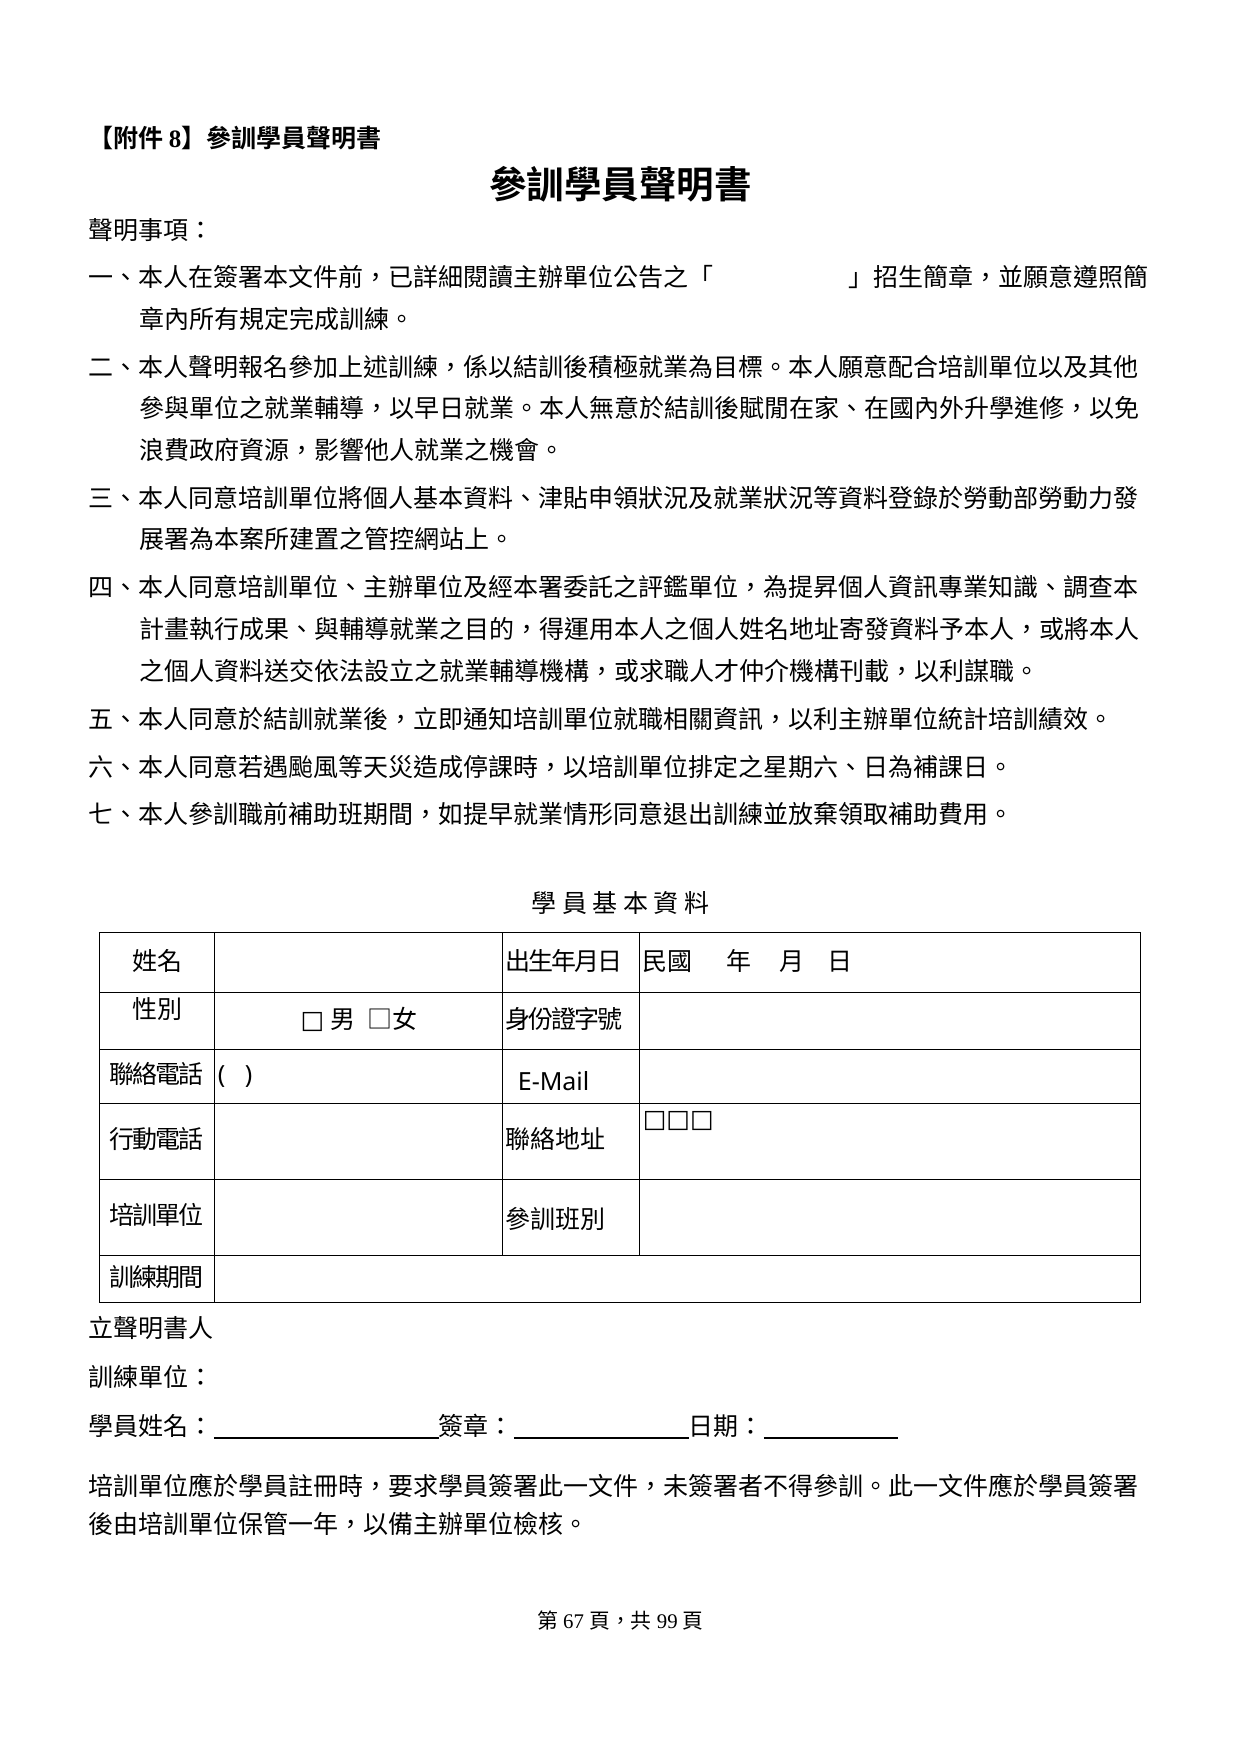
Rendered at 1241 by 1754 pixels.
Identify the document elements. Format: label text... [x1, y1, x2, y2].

text 參訓學員聲明書 [89, 155, 1152, 209]
table_cell [640, 1180, 1140, 1255]
text 立聲明書人 [89, 1309, 1152, 1345]
table_cell [640, 1050, 1140, 1103]
table_cell 聯絡地址 [503, 1104, 639, 1179]
table_cell E-Mail [503, 1050, 639, 1103]
table_header 姓名 [100, 933, 214, 992]
text 三、本人同意培訓單位將個人基本資料、津貼申領狀況及就業狀況等資料登錄於勞動部勞動力發展署為本案所建置之管控網站上。 [89, 474, 1152, 557]
table_cell 身份證字號 [503, 993, 639, 1049]
text 學 員 基 本 資 料 [89, 882, 1152, 920]
table_cell [215, 1104, 502, 1179]
table_header [215, 933, 502, 992]
table_cell 訓練期間 [100, 1256, 214, 1302]
table_cell □ 男 □女 [215, 993, 502, 1049]
text 五、本人同意於結訓就業後，立即通知培訓單位就職相關資訊，以利主辦單位統計培訓績效。 [89, 695, 1152, 736]
text 學員姓名： 簽章： 日期： [89, 1406, 1152, 1443]
text 訓練單位： [89, 1358, 1152, 1394]
table_cell [215, 1180, 502, 1255]
table_cell [640, 993, 1140, 1049]
table_cell ( ) [215, 1050, 502, 1103]
table_cell 性別 [100, 993, 214, 1049]
text 六、本人同意若遇颱風等天災造成停課時，以培訓單位排定之星期六、日為補課日。 [89, 743, 1152, 784]
table_cell 聯絡電話 [100, 1050, 214, 1103]
text 聲明事項： [89, 209, 1152, 247]
table_cell 培訓單位 [100, 1180, 214, 1255]
table_cell 參訓班別 [503, 1180, 639, 1255]
text 培訓單位應於學員註冊時，要求學員簽署此一文件，未簽署者不得參訓。此一文件應於學員簽署後由培訓單位保管一年，以備主辦單位檢核。 [89, 1466, 1152, 1541]
text 七、本人參訓職前補助班期間，如提早就業情形同意退出訓練並放棄領取補助費用。 [89, 791, 1152, 832]
text 【附件8】參訓學員聲明書 [89, 119, 1152, 155]
table_cell □□□ [640, 1104, 1140, 1179]
text 一、本人在簽署本文件前，已詳細閱讀主辦單位公告之「 」招生簡章，並願意遵照簡章內所有規定完成訓練。 [89, 253, 1152, 336]
text 四、本人同意培訓單位、主辦單位及經本署委託之評鑑單位，為提昇個人資訊專業知識、調查本計畫執行成果、與輔導就業之目的，得運用本人之個人姓名地址寄發資料予本人，或將本人之個人資料送交依法設立之就業輔導機構，或求職人才仲介機構刊載，以利謀職。 [89, 563, 1152, 688]
text 二、本人聲明報名參加上述訓練，係以結訓後積極就業為目標。本人願意配合培訓單位以及其他參與單位之就業輔導，以早日就業。本人無意於結訓後賦閒在家、在國內外升學進修，以免浪費政府資源，影響他人就業之機會。 [89, 343, 1152, 468]
table_cell 行動電話 [100, 1104, 214, 1179]
table_header 出生年月日 [503, 933, 639, 992]
table_header 民國 年 月 日 [640, 933, 1140, 992]
table_cell [215, 1256, 1140, 1302]
